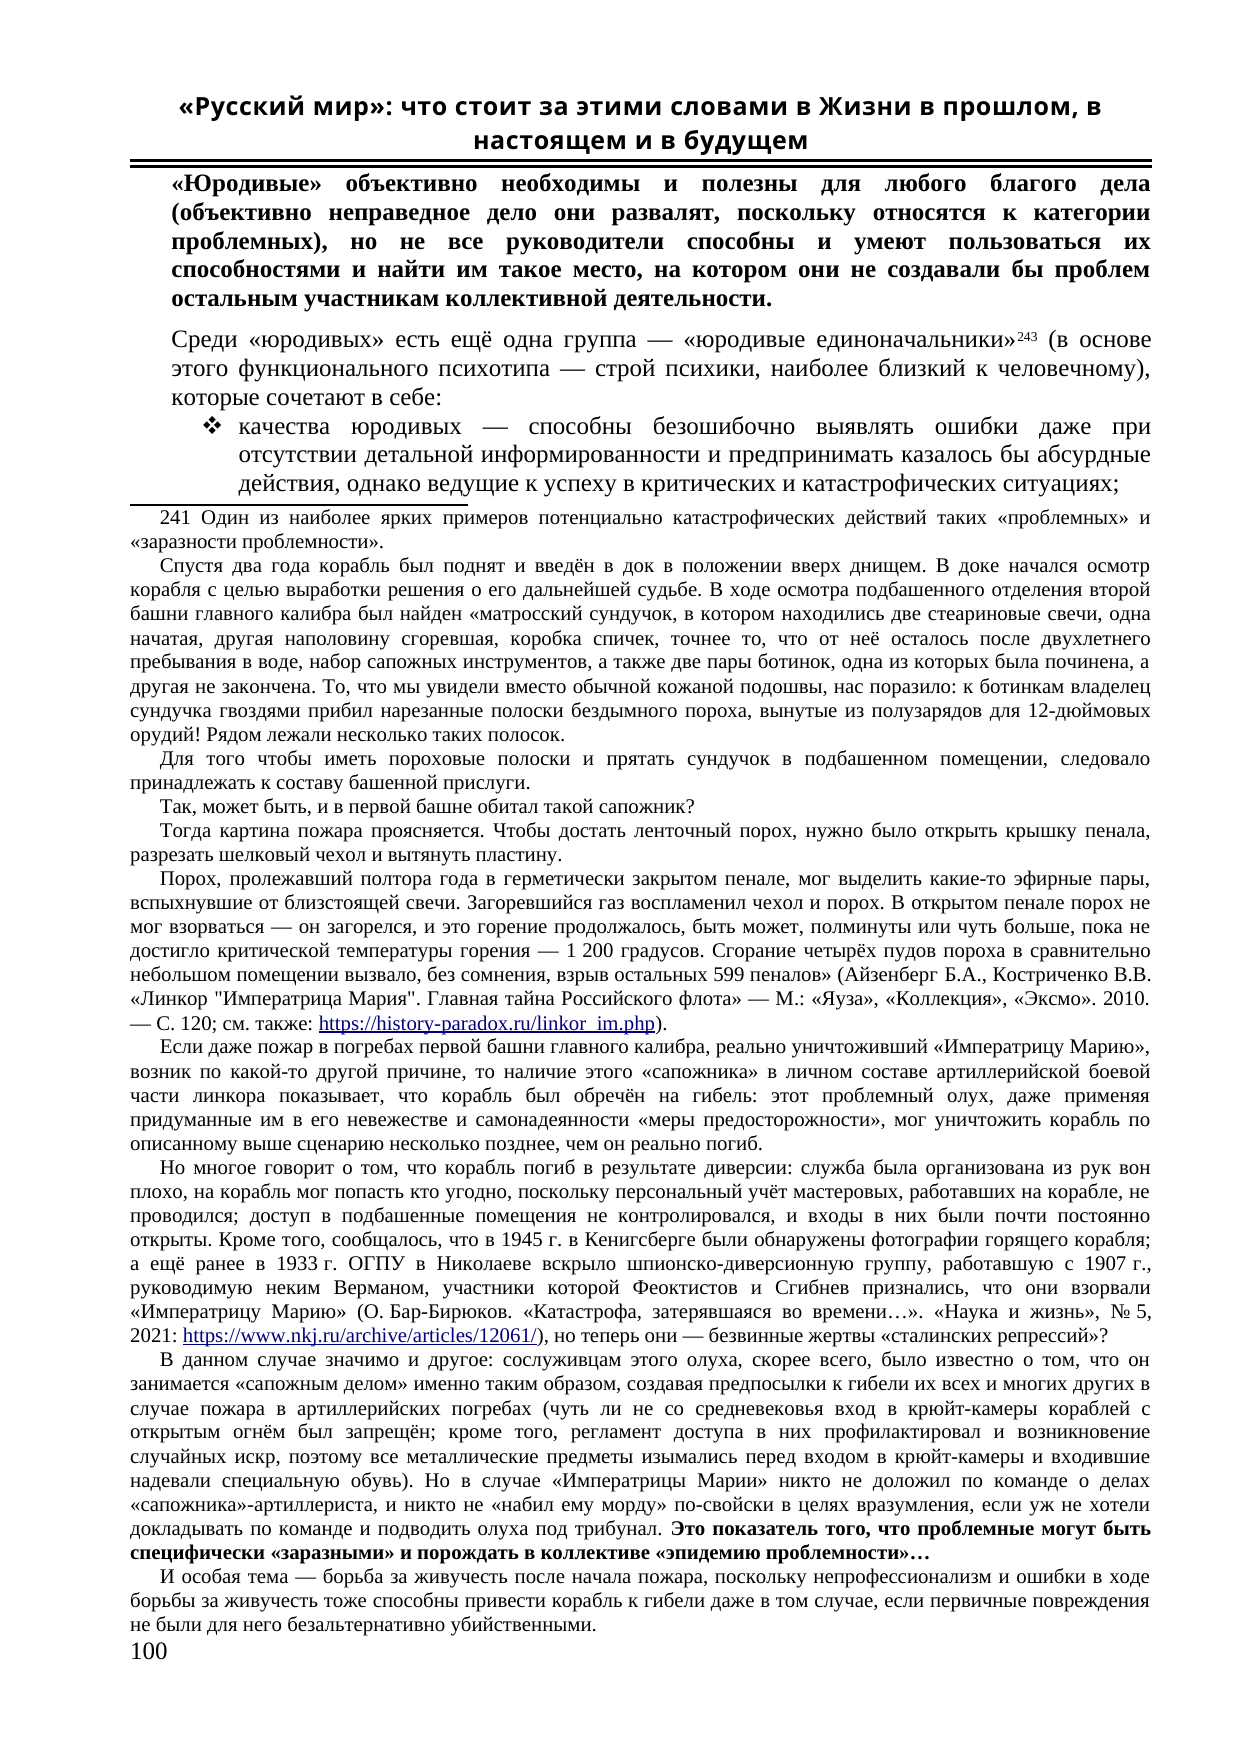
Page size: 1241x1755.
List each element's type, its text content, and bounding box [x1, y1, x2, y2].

text Если даже пожар в погребах первой башни главного калибра, реально уничтоживший «Императрицу Марию», возник по какой-то другой причине, то наличие этого «сапожника» в личном составе артиллерийской боевой части линкора показывает, что корабль был обречён на гибель: этот проблемный олух, даже применяя придуманные им в его невежестве и самонадеянности «меры предосторожности», мог уничтожить корабль по описанному выше сценарию несколько позднее, чем он реально погиб. [130, 1034, 1152, 1155]
text Один из наиболее ярких примеров потенциально катастрофических действий таких «проблемных» и «заразности проблемности». [130, 505, 1152, 553]
text Спустя два года корабль был поднят и введён в док в положении вверх днищем. В доке начался осмотр корабля с целью выработки решения о его дальнейшей судьбе. В ходе осмотра подбашенного отделения второй башни главного калибра был найден «матросский сундучок, в котором находились две стеариновые свечи, одна начатая, другая наполовину сгоревшая, коробка спичек, точнее то, что от неё осталось после двухлетнего пребывания в воде, набор сапожных инструментов, а также две пары ботинок, одна из которых была починена, а другая не закончена. То, что мы увидели вместо обычной кожаной подошвы, нас поразило: к ботинкам владелец сундучка гвоздями прибил нарезанные полоски бездымного пороха, вынутые из полузарядов для 12-дюймовых орудий! Рядом лежали несколько таких полосок. [130, 553, 1152, 746]
text Для того чтобы иметь пороховые полоски и прятать сундучок в подбашенном помещении, следовало принадлежать к составу башенной прислуги. [130, 746, 1152, 794]
text «Юродивые» объективно необходимы и полезны для любого благого дела (объективно неправедное дело они развалят, поскольку относятся к категории проблемных), но не все руководители способны и умеют пользоваться их способностями и найти им такое место, на котором они не создавали бы проблем остальным участникам коллективной деятельности. [171, 168, 1152, 312]
text И особая тема — борьба за живучесть после начала пожара, поскольку непрофессионализм и ошибки в ходе борьбы за живучесть тоже способны привести корабль к гибели даже в том случае, если первичные повреждения не были для него безальтернативно убийственными. [130, 1564, 1152, 1636]
text Так, может быть, и в первой башне обитал такой сапожник? [130, 794, 1152, 818]
text Среди «юродивых» есть ещё одна группа — «юродивые единоначальники» (в основе этого функционального психотипа — строй психики, наиболее близкий к человечному), которые сочетают в себе: [171, 324, 1152, 411]
text Тогда картина пожара проясняется. Чтобы достать ленточный порох, нужно было открыть крышку пенала, разрезать шелковый чехол и вытянуть пластину. [130, 818, 1152, 866]
text Порох, пролежавший полтора года в герметически закрытом пенале, мог выделить какие-то эфирные пары, вспыхнувшие от близстоящей свечи. Загоревшийся газ воспламенил чехол и порох. В открытом пенале порох не мог взорваться — он загорелся, и это горение продолжалось, быть может, полминуты или чуть больше, пока не достигло критической температуры горения — 1 200 градусов. Сгорание четырёх пудов пороха в сравнительно небольшом помещении вызвало, без сомнения, взрыв остальных 599 пеналов» (Айзенберг Б.А., Костриченко В.В. «Линкор "Императрица Мария". Главная тайна Российского флота» — М.: «Яуза», «Коллекция», «Эксмо». 2010. — С. 120; см. также: https://history-paradox.ru/linkor_im.php). [130, 866, 1152, 1034]
text В данном случае значимо и другое: сослуживцам этого олуха, скорее всего, было известно о том, что он занимается «сапожным делом» именно таким образом, создавая предпосылки к гибели их всех и многих других в случае пожара в артиллерийских погребах (чуть ли не со средневековья вход в крюйт-камеры кораблей с открытым огнём был запрещён; кроме того, регламент доступа в них профилактировал и возникновение случайных искр, поэтому все металлические предметы изымались перед входом в крюйт-камеры и входившие надевали специальную обувь). Но в случае «Императрицы Марии» никто не доложил по команде о делах «сапожника»-артиллериста, и никто не «набил ему морду» по-свойски в целях вразумления, если уж не хотели докладывать по команде и подводить олуха под трибунал. Это показатель того, что проблемные могут быть специфически «заразными» и порождать в коллективе «эпидемию проблемности»… [130, 1347, 1152, 1564]
list качества юродивых — способны безошибочно выявлять ошибки даже при отсутствии детальной информированности и предпринимать казалось бы абсурдные действия, однако ведущие к успеху в критических и катастрофических ситуациях; [201, 411, 1152, 497]
text Но многое говорит о том, что корабль погиб в результате диверсии: служба была организована из рук вон плохо, на корабль мог попасть кто угодно, поскольку персональный учёт мастеровых, работавших на корабле, не проводился; доступ в подбашенные помещения не контролировался, и входы в них были почти постоянно открыты. Кроме того, сообщалось, что в 1945 г. в Кенигсберге были обнаружены фотографии горящего корабля; а ещё ранее в 1933 г. ОГПУ в Николаеве вскрыло шпионско-диверсионную группу, работавшую с 1907 г., руководимую неким Верманом, участники которой Феоктистов и Сгибнев признались, что они взорвали «Императрицу Марию» (О. Бар-Бирюков. «Катастрофа, затерявшаяся во времени…». «Наука и жизнь», № 5, 2021: https://www.nkj.ru/archive/articles/12061/), но теперь они — безвинные жертвы «сталинских репрессий»? [130, 1155, 1152, 1347]
